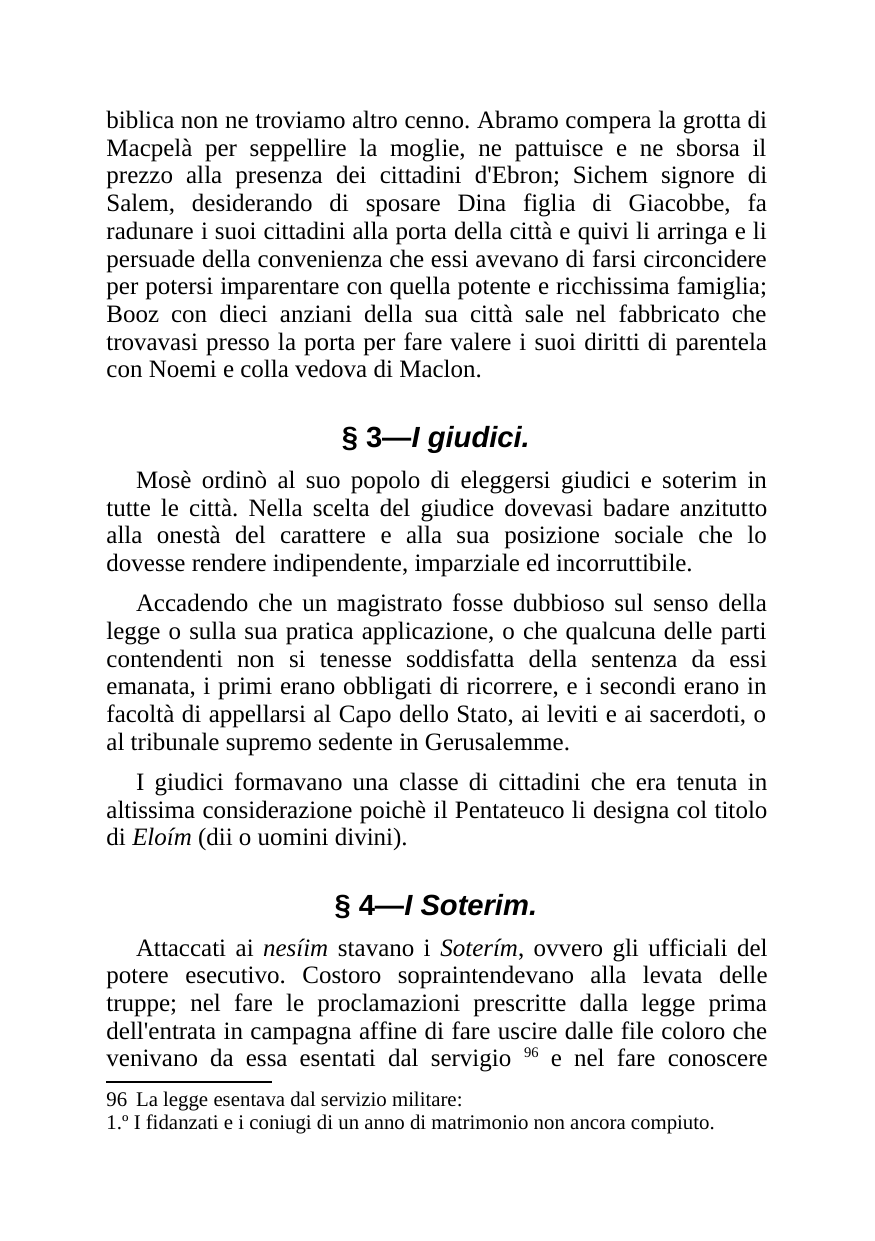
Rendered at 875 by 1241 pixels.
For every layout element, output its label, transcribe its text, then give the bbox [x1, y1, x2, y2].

subtitle § 3—I giudici. [106, 421, 768, 453]
text biblica non ne troviamo altro cenno. Abramo compera la grotta di Macpelà per seppellire la moglie, ne pattuisce e ne sborsa il prezzo alla presenza dei cittadini d'Ebron; Sichem signore di Salem, desiderando di sposare Dina figlia di Giacobbe, fa radunare i suoi cittadini alla porta della città e quivi li arringa e li persuade della convenienza che essi avevano di farsi circoncidere per potersi imparentare con quella potente e ricchissima famiglia; Booz con dieci anziani della sua città sale nel fabbricato che trovavasi presso la porta per fare valere i suoi diritti di parentela con Noemi e colla vedova di Maclon. [106, 106, 768, 383]
text I giudici formavano una classe di cittadini che era tenuta in altissima considerazione poichè il Pentateuco li designa col titolo di Eloím (dii o uomini divini). [106, 768, 768, 851]
subtitle § 4—I Soterim. [106, 889, 768, 921]
text Mosè ordinò al suo popolo di eleggersi giudici e soterim in tutte le città. Nella scelta del giudice dovevasi badare anzitutto alla onestà del carattere e alla sua posizione sociale che lo dovesse rendere indipendente, imparziale ed incorruttibile. [106, 466, 768, 577]
text Accadendo che un magistrato fosse dubbioso sul senso della legge o sulla sua pratica applicazione, o che qualcuna delle parti contendenti non si tenesse soddisfatta della sentenza da essi emanata, i primi erano obbligati di ricorrere, e i secondi erano in facoltà di appellarsi al Capo dello Stato, ai leviti e ai sacerdoti, o al tribunale supremo sedente in Gerusalemme. [106, 589, 768, 756]
text 1.º I fidanzati e i coniugi di un anno di matrimonio non ancora compiuto. [106, 1111, 768, 1134]
text Attaccati ai nesíim stavano i Soterím, ovvero gli ufficiali del potere esecutivo. Costoro sopraintendevano alla levata delle truppe; nel fare le proclamazioni prescritte dalla legge prima dell'entrata in campagna affine di fare uscire dalle file coloro che venivano da essa esentati dal servigio e nel fare conoscere [106, 934, 768, 1072]
text La legge esentava dal servizio militare: [106, 1088, 768, 1111]
